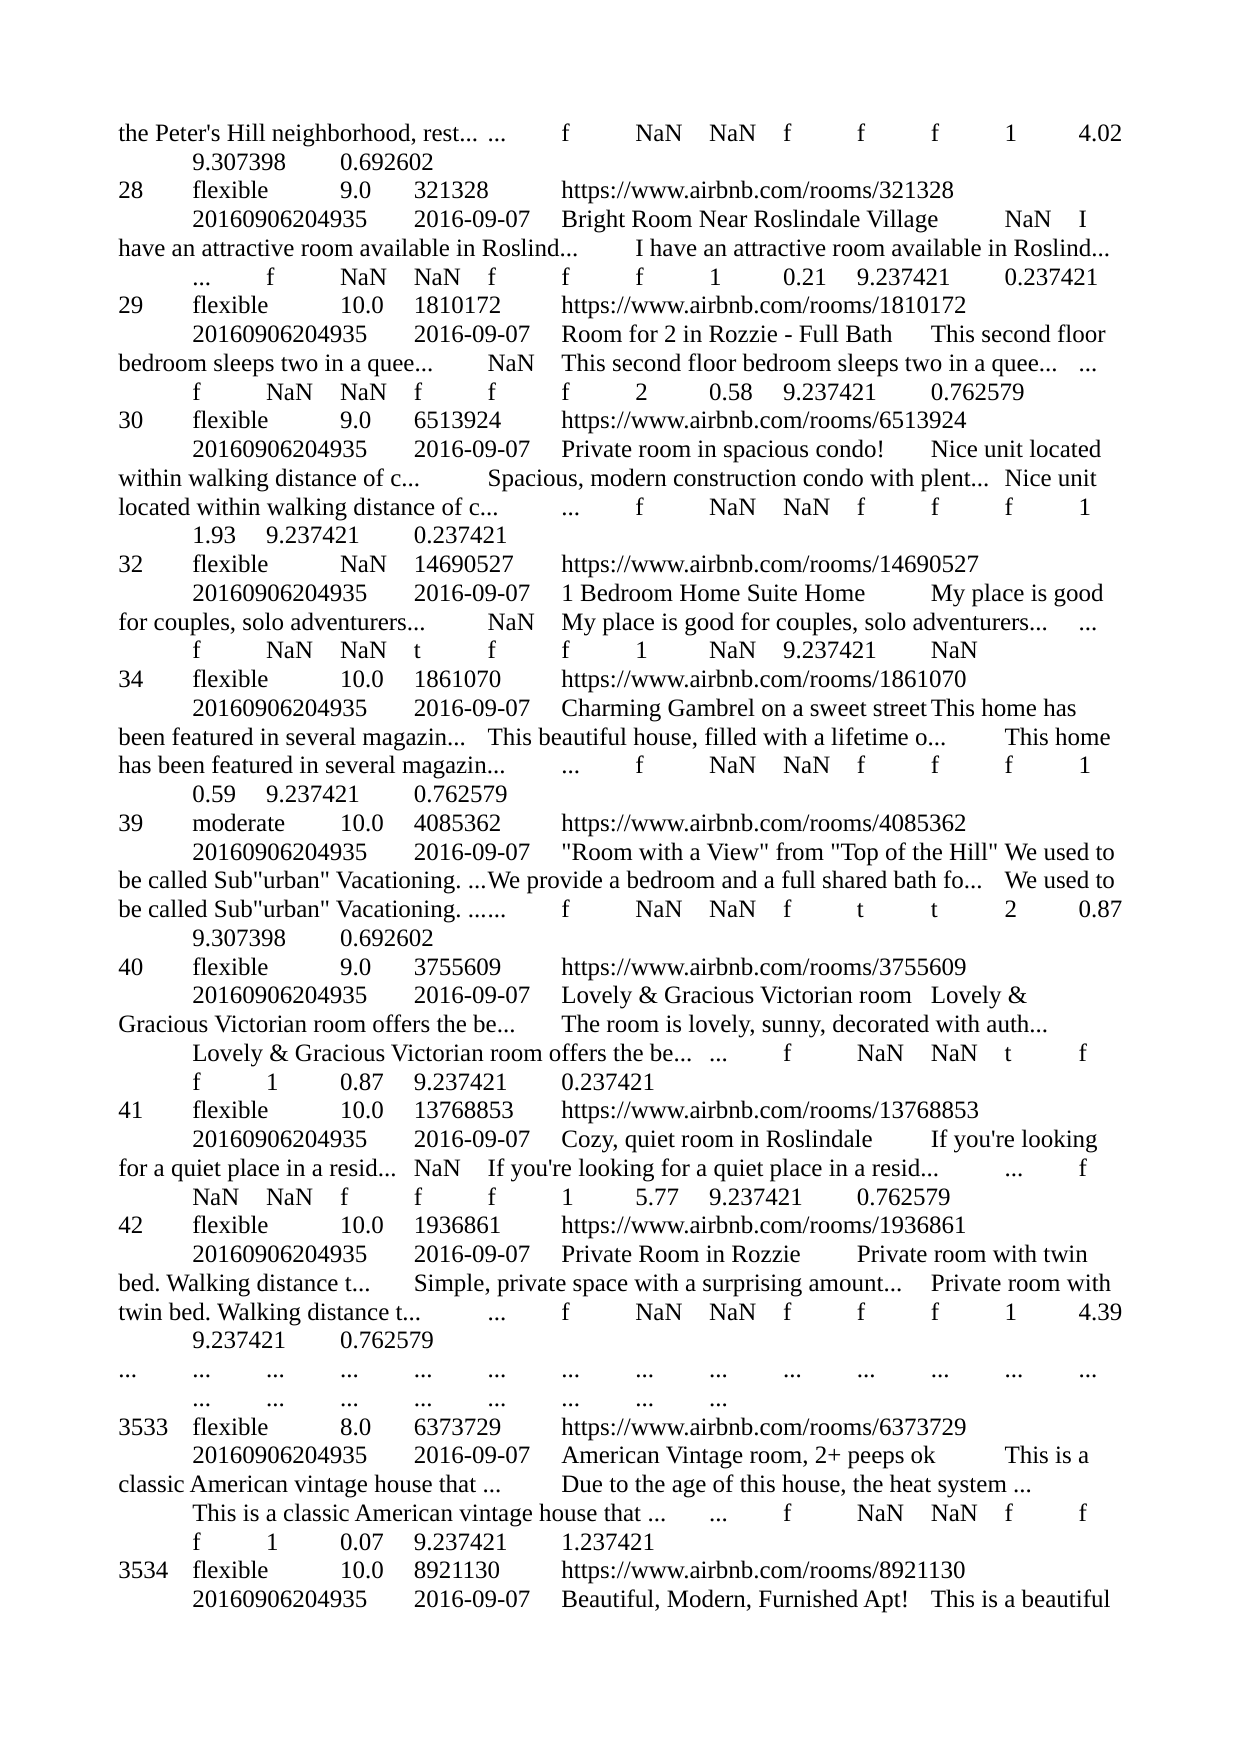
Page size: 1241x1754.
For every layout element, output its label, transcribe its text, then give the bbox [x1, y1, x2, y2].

text 28 flexible 9.0 321328 https://www.airbnb.com/rooms/321328 20160906204935 2016-09-07 Bright Room Near Roslindale Village NaN I have an attractive room available in Roslind... I have an attractive room available in Roslind... ... f NaN NaN f f f 1 0.21 9.237421 0.237421 [118, 176, 1122, 291]
text 42 flexible 10.0 1936861 https://www.airbnb.com/rooms/1936861 20160906204935 2016-09-07 Private Room in Rozzie Private room with twin bed. Walking distance t... Simple, private space with a surprising amount... Private room with twin bed. Walking distance t... ... f NaN NaN f f f 1 4.39 9.237421 0.762579 [118, 1211, 1122, 1354]
text 34 flexible 10.0 1861070 https://www.airbnb.com/rooms/1861070 20160906204935 2016-09-07 Charming Gambrel on a sweet street This home has been featured in several magazin... This beautiful house, filled with a lifetime o... This home has been featured in several magazin... ... f NaN NaN f f f 1 0.59 9.237421 0.762579 [118, 664, 1122, 808]
text 32 flexible NaN 14690527 https://www.airbnb.com/rooms/14690527 20160906204935 2016-09-07 1 Bedroom Home Suite Home My place is good for couples, solo adventurers... NaN My place is good for couples, solo adventurers... ... f NaN NaN t f f 1 NaN 9.237421 NaN [118, 549, 1122, 664]
text 40 flexible 9.0 3755609 https://www.airbnb.com/rooms/3755609 20160906204935 2016-09-07 Lovely & Gracious Victorian room Lovely & Gracious Victorian room offers the be... The room is lovely, sunny, decorated with auth... Lovely & Gracious Victorian room offers the be... ... f NaN NaN t f f 1 0.87 9.237421 0.237421 [118, 952, 1122, 1096]
text 3534 flexible 10.0 8921130 https://www.airbnb.com/rooms/8921130 20160906204935 2016-09-07 Beautiful, Modern, Furnished Apt! This is a beautiful [118, 1556, 1122, 1613]
text 39 moderate 10.0 4085362 https://www.airbnb.com/rooms/4085362 20160906204935 2016-09-07 "Room with a View" from "Top of the Hill" We used to be called Sub"urban" Vacationing. ... We provide a bedroom and a full shared bath fo... We used to be called Sub"urban" Vacationing. ... ... f NaN NaN f t t 2 0.87 9.307398 0.692602 [118, 808, 1122, 952]
text 3533 flexible 8.0 6373729 https://www.airbnb.com/rooms/6373729 20160906204935 2016-09-07 American Vintage room, 2+ peeps ok This is a classic American vintage house that ... Due to the age of this house, the heat system ... This is a classic American vintage house that ... ... f NaN NaN f f f 1 0.07 9.237421 1.237421 [118, 1412, 1122, 1556]
text the Peter's Hill neighborhood, rest... ... f NaN NaN f f f 1 4.02 9.307398 0.692602 [118, 118, 1122, 176]
text 29 flexible 10.0 1810172 https://www.airbnb.com/rooms/1810172 20160906204935 2016-09-07 Room for 2 in Rozzie - Full Bath This second floor bedroom sleeps two in a quee... NaN This second floor bedroom sleeps two in a quee... ... f NaN NaN f f f 2 0.58 9.237421 0.762579 [118, 291, 1122, 406]
text 30 flexible 9.0 6513924 https://www.airbnb.com/rooms/6513924 20160906204935 2016-09-07 Private room in spacious condo! Nice unit located within walking distance of c... Spacious, modern construction condo with plent... Nice unit located within walking distance of c... ... f NaN NaN f f f 1 1.93 9.237421 0.237421 [118, 406, 1122, 549]
text ... ... ... ... ... ... ... ... ... ... ... ... ... ... ... ... ... ... ... ... ... ... [118, 1354, 1122, 1412]
text 41 flexible 10.0 13768853 https://www.airbnb.com/rooms/13768853 20160906204935 2016-09-07 Cozy, quiet room in Roslindale If you're looking for a quiet place in a resid... NaN If you're looking for a quiet place in a resid... ... f NaN NaN f f f 1 5.77 9.237421 0.762579 [118, 1096, 1122, 1211]
